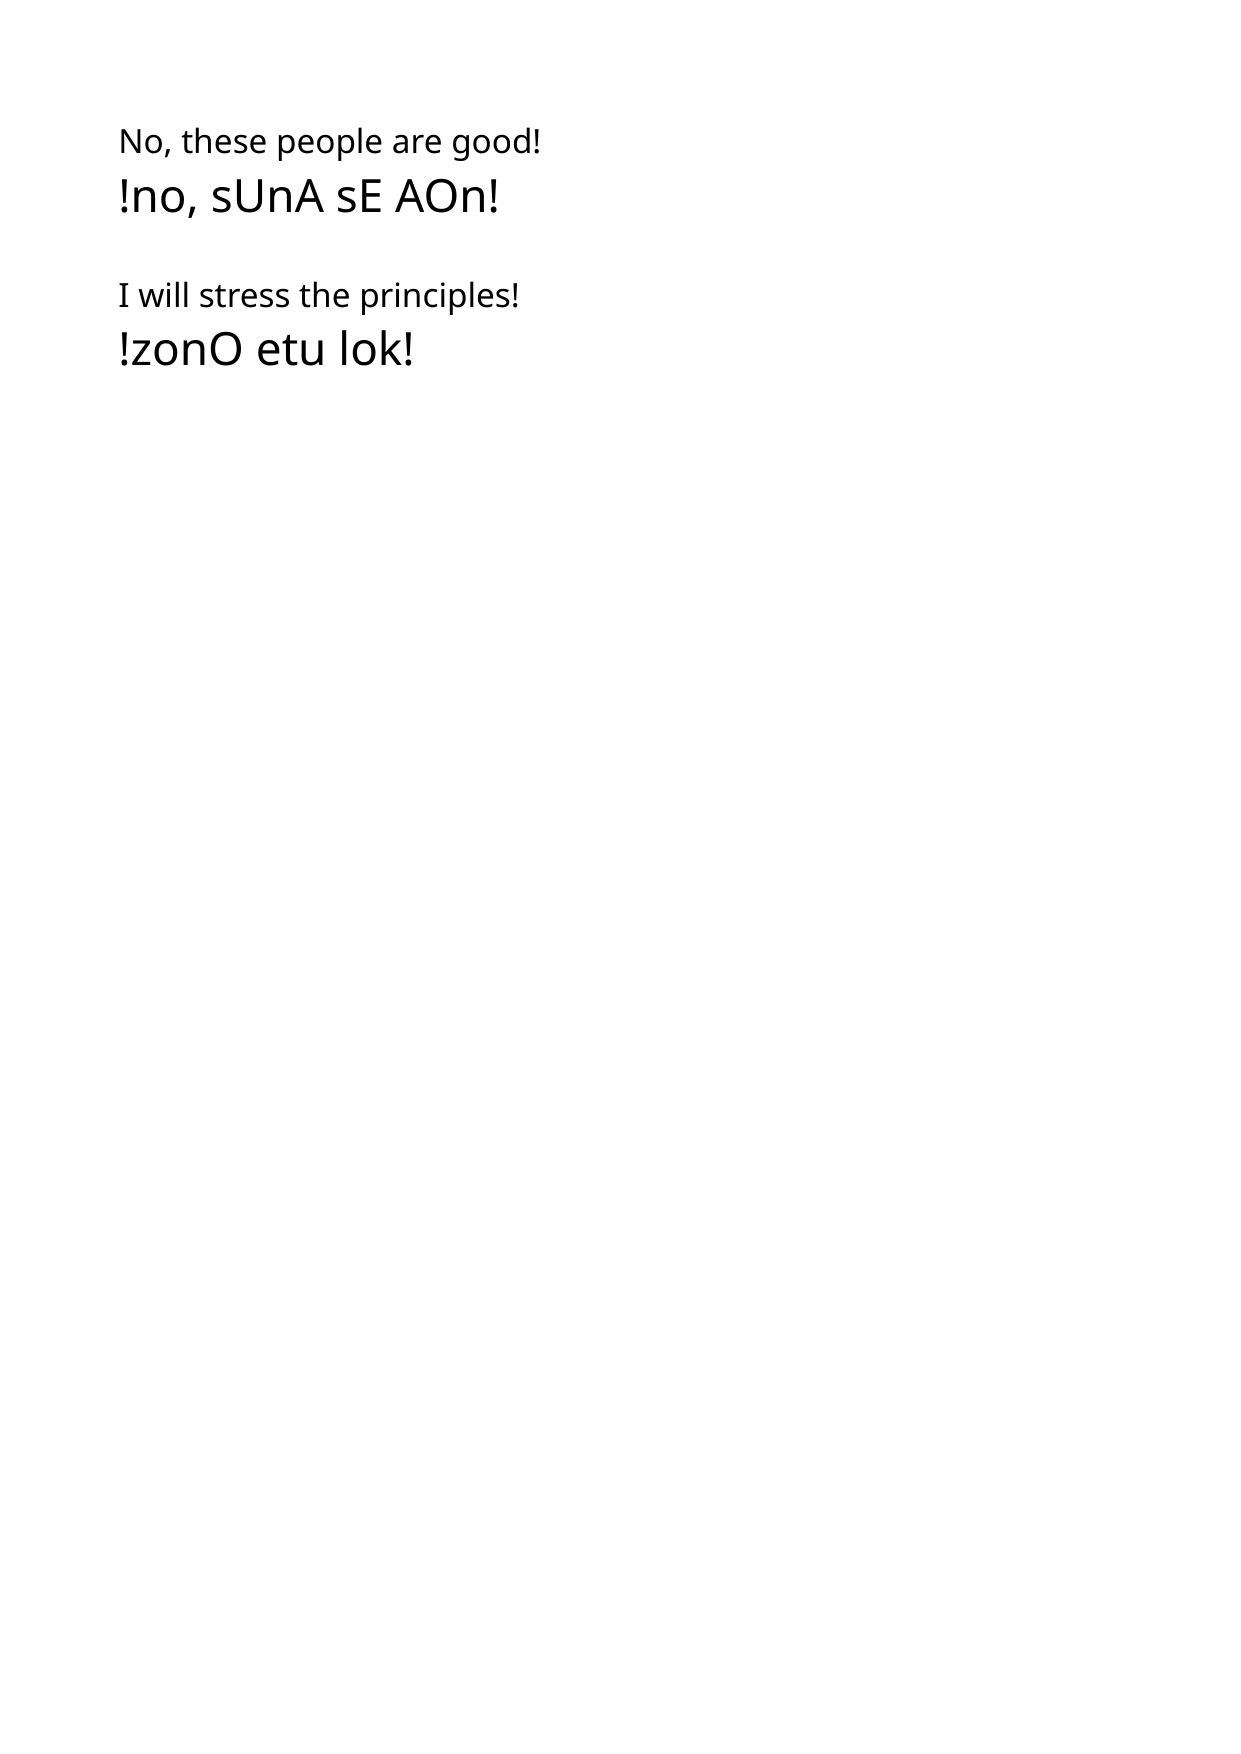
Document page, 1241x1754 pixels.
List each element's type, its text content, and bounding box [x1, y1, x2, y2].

text I will stress the principles! [118, 271, 1122, 317]
text !zonO etu lok! [118, 317, 1122, 379]
text !no, sUnA sE AOn! [118, 163, 1122, 226]
text No, these people are good! [118, 118, 1122, 163]
